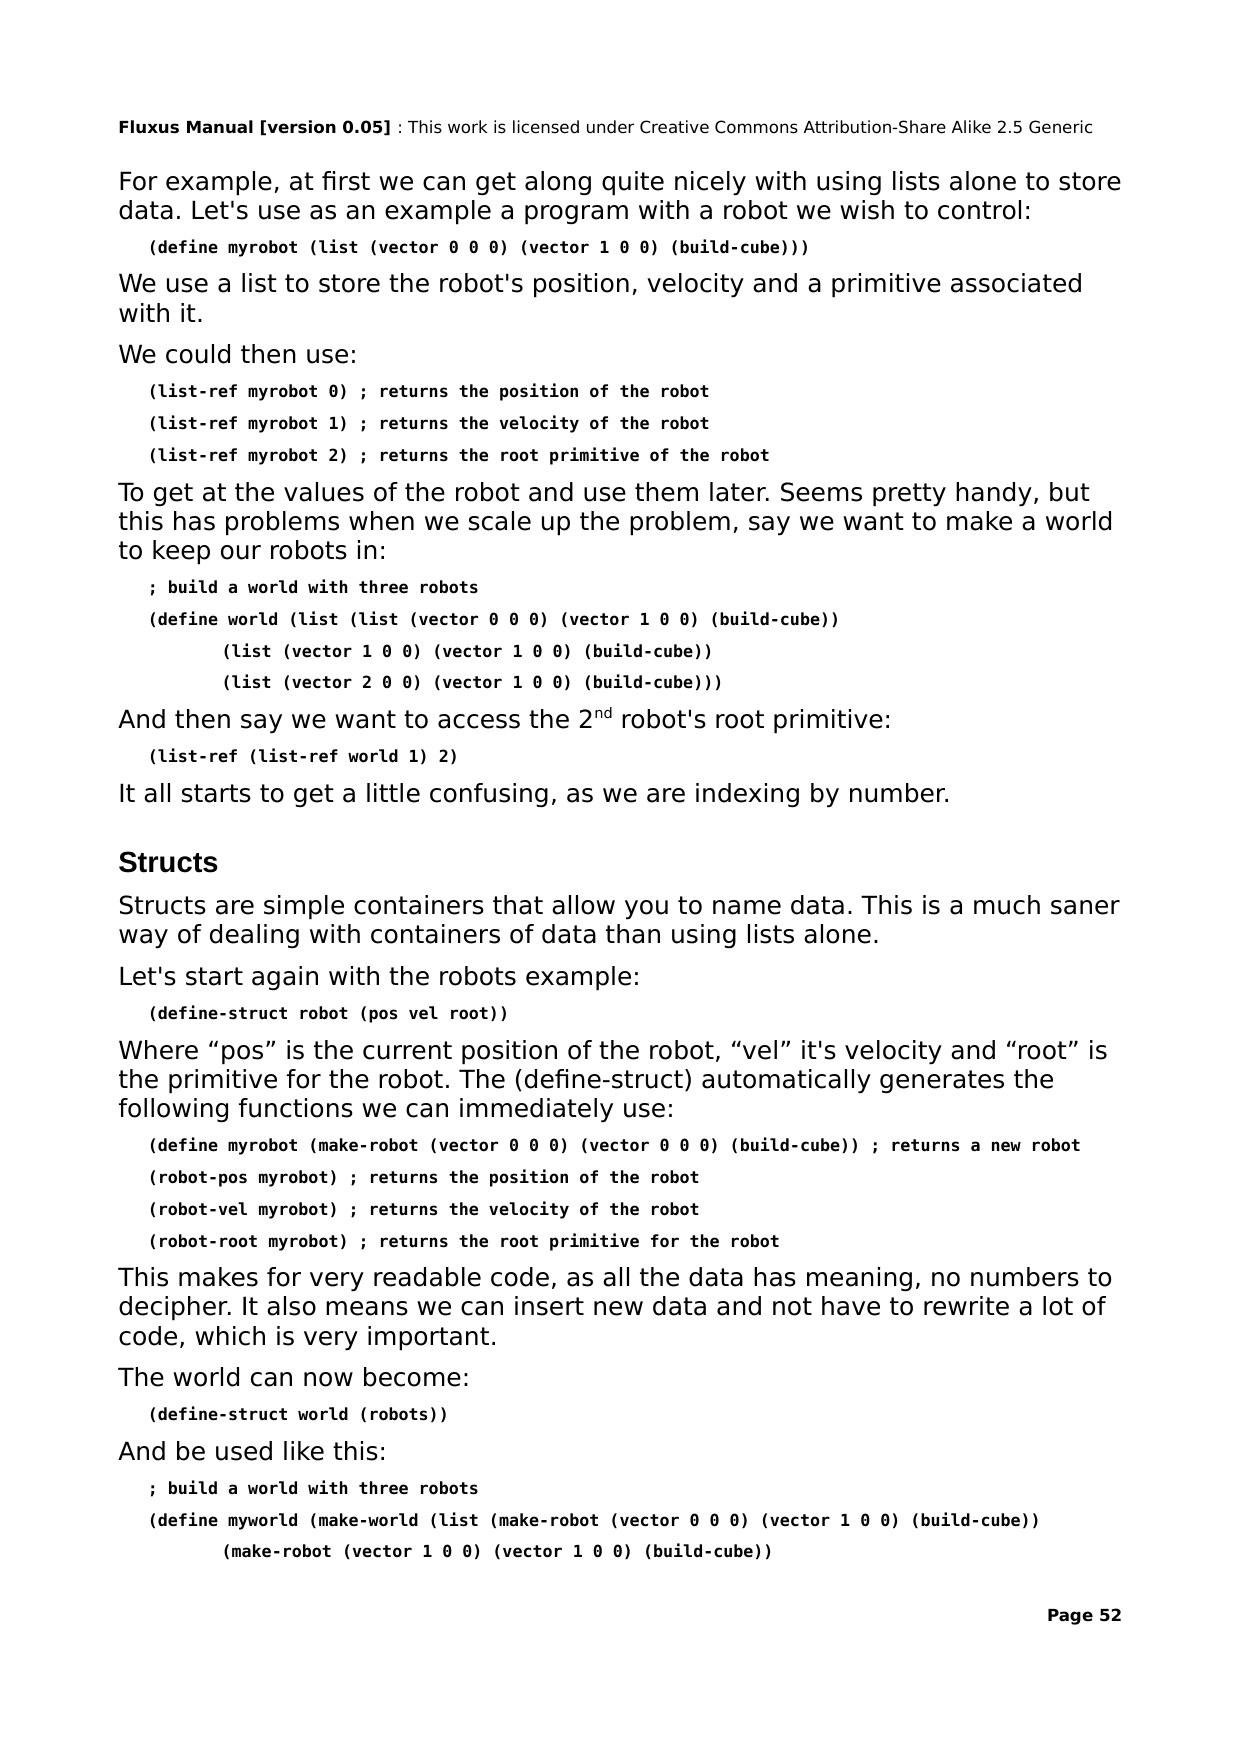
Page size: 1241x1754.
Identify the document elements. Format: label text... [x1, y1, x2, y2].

text We could then use: [118, 341, 1122, 370]
text (list (vector 1 0 0) (vector 1 0 0) (build-cube)) [148, 642, 1122, 661]
text And be used like this: [118, 1437, 1122, 1466]
text We use a list to store the robot's position, velocity and a primitive associated with it. [118, 270, 1122, 328]
text (make-robot (vector 1 0 0) (vector 1 0 0) (build-cube)) [148, 1542, 1122, 1562]
text (define myrobot (make-robot (vector 0 0 0) (vector 0 0 0) (build-cube)) ; returns a new robot [148, 1136, 1122, 1155]
text (robot-vel myrobot) ; returns the velocity of the robot [148, 1200, 1122, 1219]
text To get at the values of the robot and use them later. Seems pretty handy, but this has problems when we scale up the problem, say we want to make a world to keep our robots in: [118, 478, 1122, 565]
text Structs are simple containers that allow you to name data. This is a much saner way of dealing with containers of data than using lists alone. [118, 892, 1122, 950]
text (define world (list (list (vector 0 0 0) (vector 1 0 0) (build-cube)) [148, 610, 1122, 629]
text (define-struct world (robots)) [148, 1405, 1122, 1424]
text ; build a world with three robots [148, 1479, 1122, 1498]
text It all starts to get a little confusing, as we are indexing by number. [118, 779, 1122, 808]
subtitle Structs [118, 846, 1122, 879]
text (list (vector 2 0 0) (vector 1 0 0) (build-cube))) [148, 673, 1122, 693]
text (robot-root myrobot) ; returns the root primitive for the robot [148, 1232, 1122, 1251]
text (define myrobot (list (vector 0 0 0) (vector 1 0 0) (build-cube))) [148, 238, 1122, 257]
text (list-ref myrobot 1) ; returns the velocity of the robot [148, 414, 1122, 433]
text (list-ref myrobot 0) ; returns the position of the robot [148, 382, 1122, 402]
text (list-ref (list-ref world 1) 2) [148, 747, 1122, 766]
text Let's start again with the robots example: [118, 962, 1122, 992]
text (define myworld (make-world (list (make-robot (vector 0 0 0) (vector 1 0 0) (build-cube)) [148, 1511, 1122, 1530]
text This makes for very readable code, as all the data has meaning, no numbers to decipher. It also means we can insert new data and not have to rewrite a lot of code, which is very important. [118, 1263, 1122, 1351]
text And then say we want to access the 2nd robot's root primitive: [118, 705, 1122, 734]
text The world can now become: [118, 1363, 1122, 1393]
text Where “pos” is the current position of the robot, “vel” it's velocity and “root” is the primitive for the robot. The (define-struct) automatically generates the following functions we can immediately use: [118, 1036, 1122, 1123]
text (list-ref myrobot 2) ; returns the root primitive of the robot [148, 446, 1122, 465]
text ; build a world with three robots [148, 578, 1122, 597]
text (robot-pos myrobot) ; returns the position of the robot [148, 1168, 1122, 1187]
text For example, at first we can get along quite nicely with using lists alone to store data. Let's use as an example a program with a robot we wish to control: [118, 167, 1122, 225]
text (define-struct robot (pos vel root)) [148, 1004, 1122, 1023]
